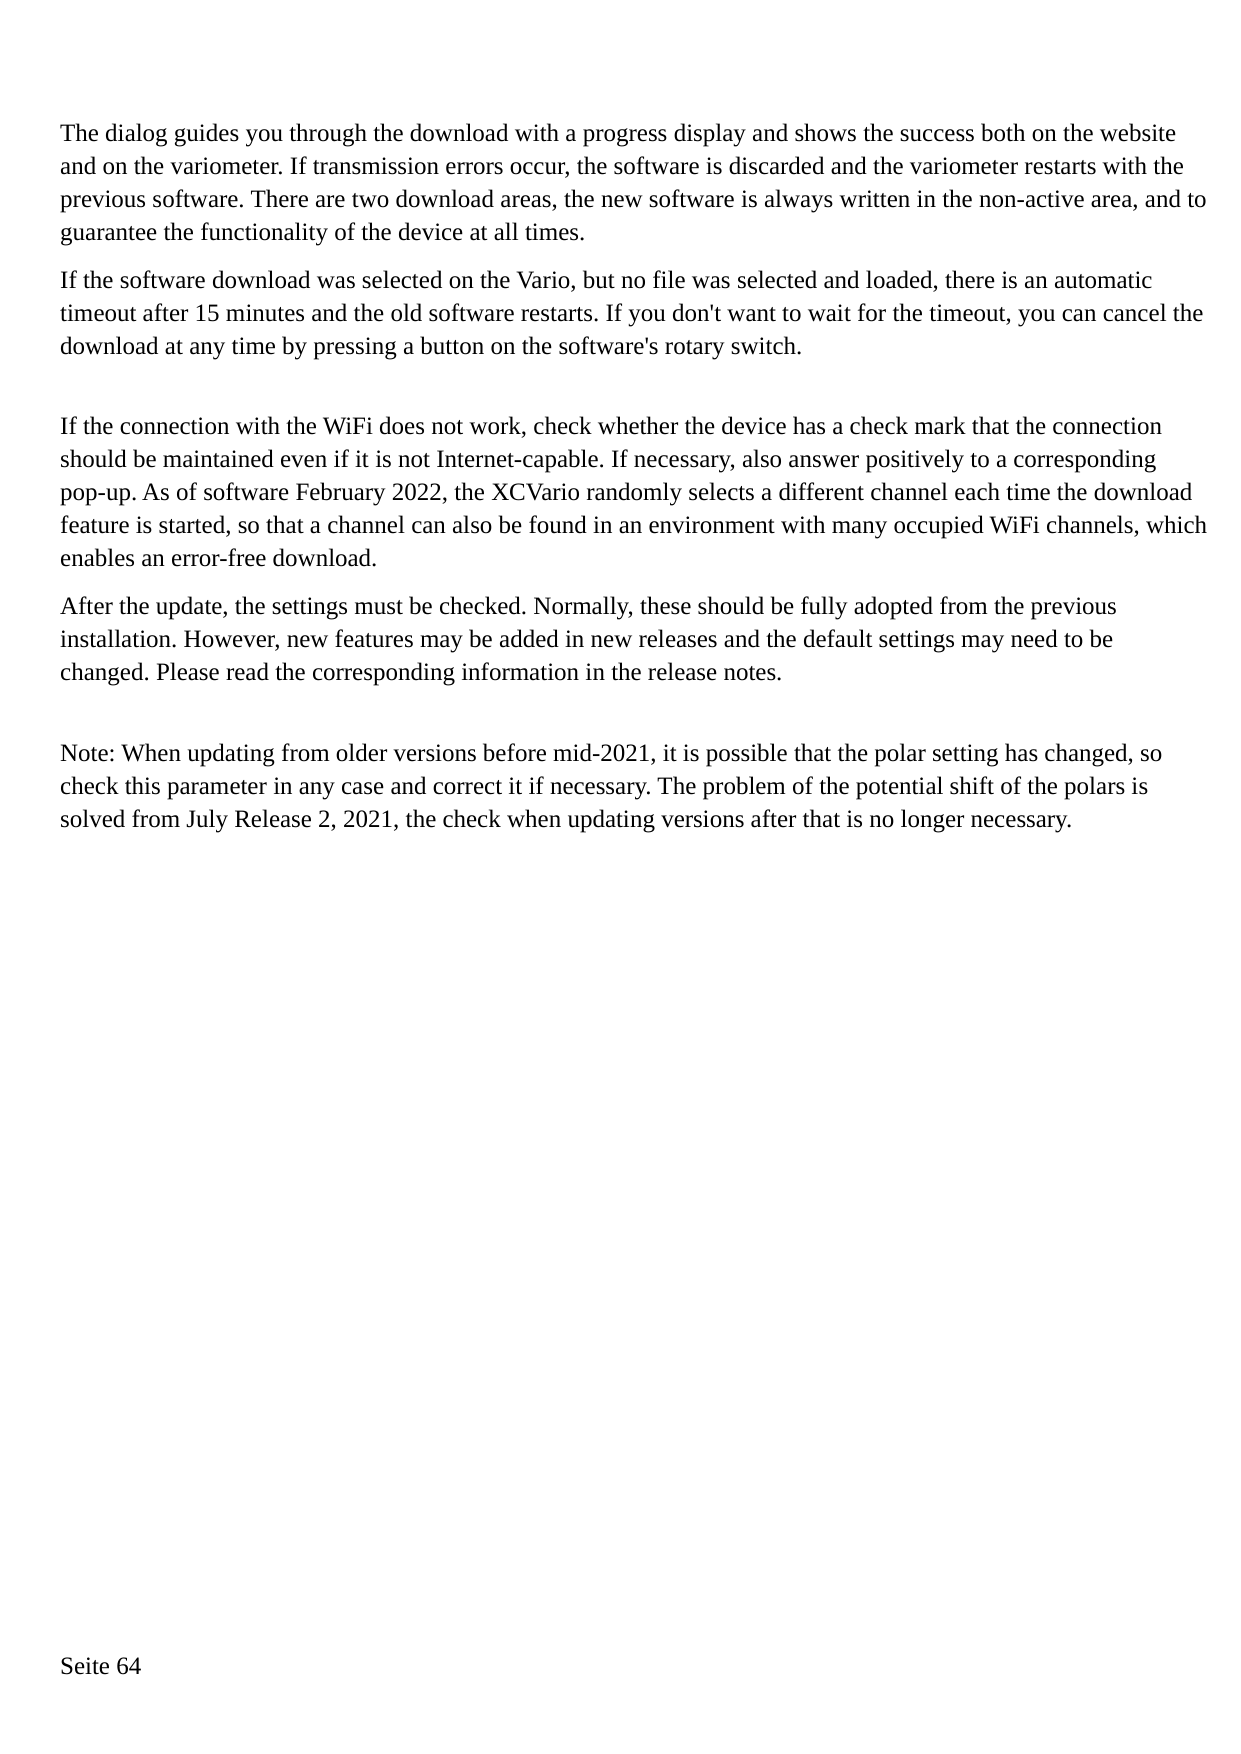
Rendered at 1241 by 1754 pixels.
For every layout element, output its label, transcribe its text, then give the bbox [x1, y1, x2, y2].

text If the connection with the WiFi does not work, check whether the device has a check mark that the connection should be maintained even if it is not Internet-capable. If necessary, also answer positively to a corresponding pop-up. As of software February 2022, the XCVario randomly selects a different channel each time the download feature is started, so that a channel can also be found in an environment with many occupied WiFi channels, which enables an error-free download. [60, 378, 1207, 572]
text Note: When updating from older versions before mid-2021, it is possible that the polar setting has changed, so check this parameter in any case and correct it if necessary. The problem of the potential shift of the polars is solved from July Release 2, 2021, the check when updating versions after that is no longer necessary. [60, 705, 1207, 833]
text After the update, the settings must be checked. Normally, these should be fully adopted from the previous installation. However, new features may be added in new releases and the default settings may need to be changed. Please read the corresponding information in the release notes. [60, 591, 1207, 686]
text If the software download was selected on the Vario, but no file was selected and loaded, there is an automatic timeout after 15 minutes and the old software restarts. If you don't want to wait for the timeout, you can cancel the download at any time by pressing a button on the software's rotary switch. [60, 265, 1207, 359]
text The dialog guides you through the download with a progress display and shows the success both on the website and on the variometer. If transmission errors occur, the software is discarded and the variometer restarts with the previous software. There are two download areas, the new software is always written in the non-active area, and to guarantee the functionality of the device at all times. [60, 118, 1207, 246]
